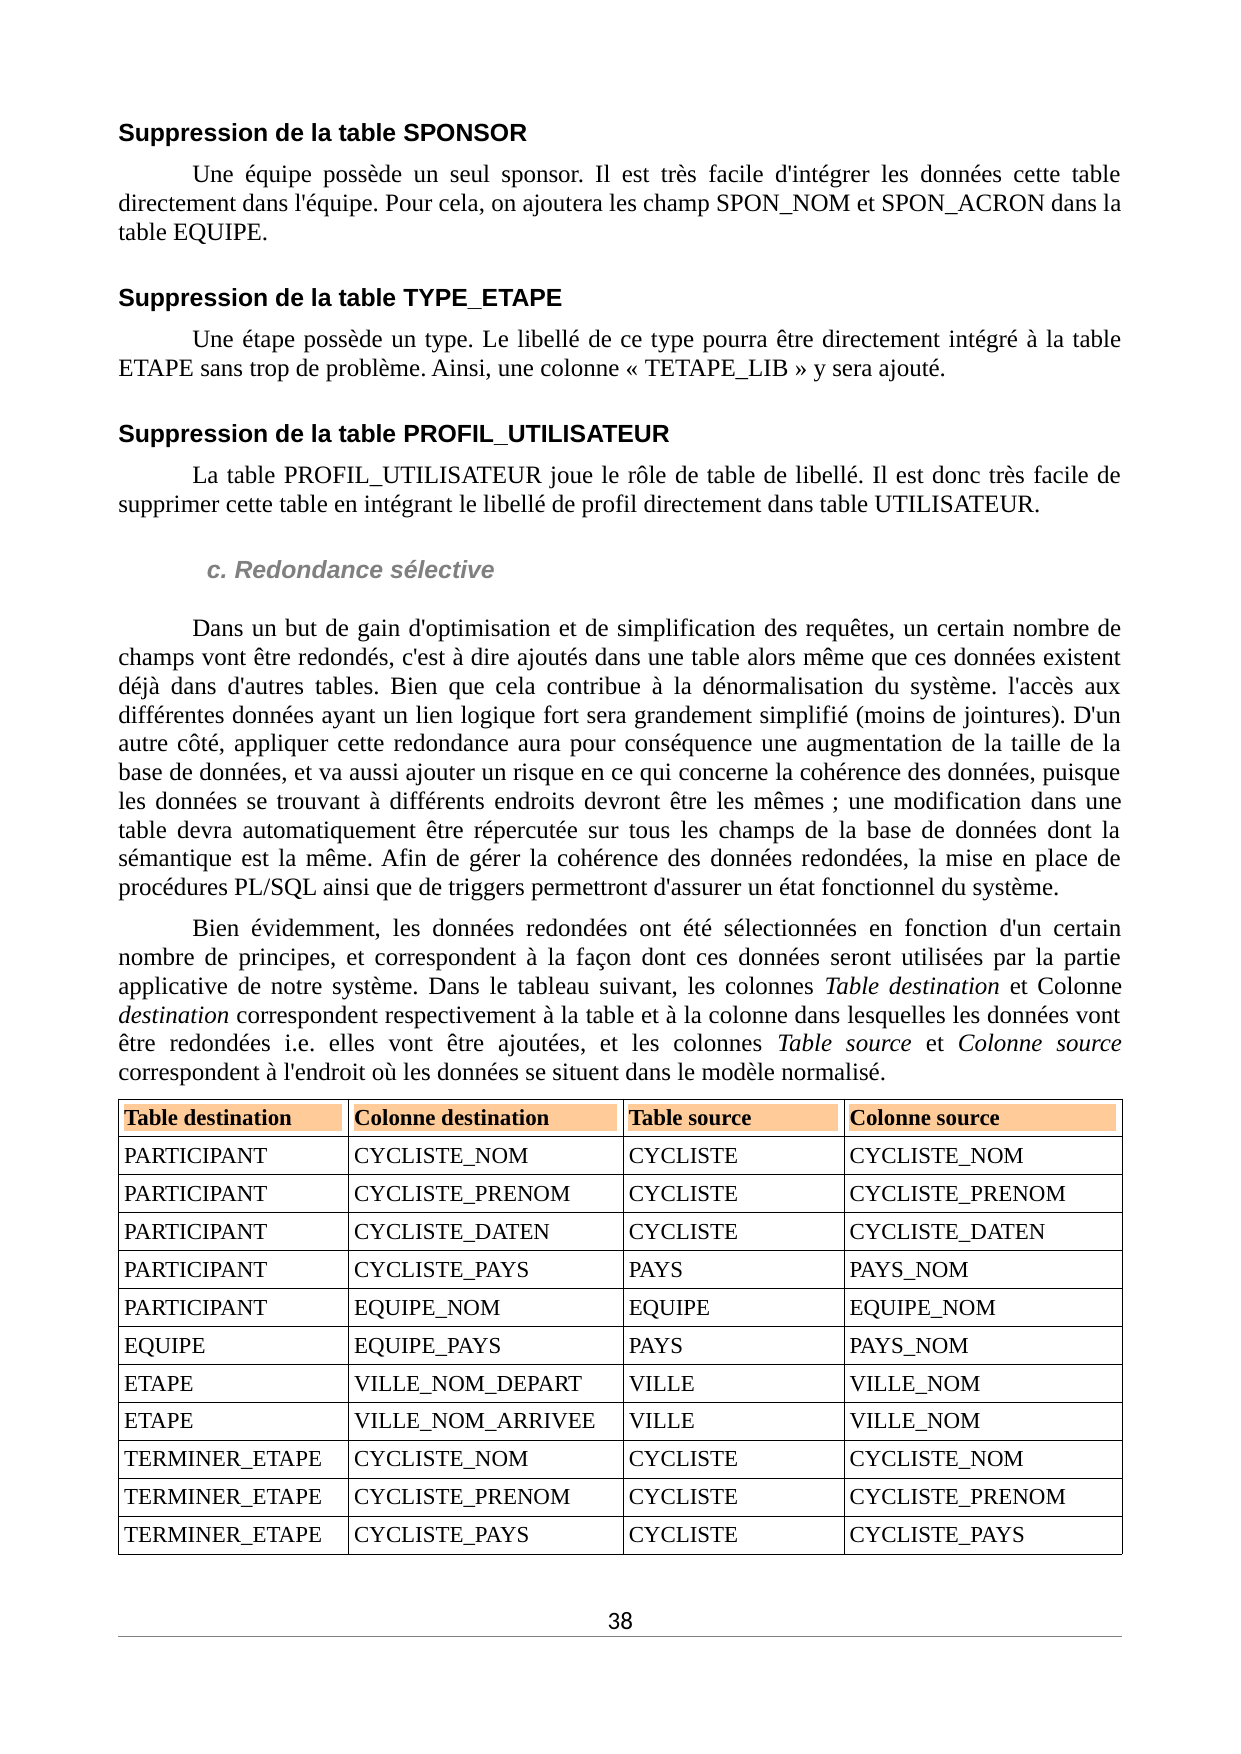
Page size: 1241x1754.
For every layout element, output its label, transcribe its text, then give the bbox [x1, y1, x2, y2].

table_cell TERMINER_ETAPE [119, 1517, 348, 1553]
table_cell PAYS_NOM [845, 1251, 1122, 1288]
table_cell VILLE_NOM [845, 1365, 1122, 1402]
table_cell CYCLISTE_NOM [845, 1441, 1122, 1478]
table_cell CYCLISTE [624, 1441, 844, 1478]
table_cell CYCLISTE_PAYS [349, 1517, 623, 1553]
table_header Table source [624, 1100, 844, 1136]
text La table PROFIL_UTILISATEUR joue le rôle de table de libellé. Il est donc très facile de supprimer cette table en intégrant le libellé de profil directement dans table UTILISATEUR. [118, 460, 1122, 517]
subtitle Suppression de la table TYPE_ETAPE [118, 283, 1122, 311]
table_cell PAYS [624, 1251, 844, 1288]
subtitle Suppression de la table PROFIL_UTILISATEUR [118, 419, 1122, 447]
table_cell ETAPE [119, 1403, 348, 1440]
table_cell VILLE [624, 1365, 844, 1402]
table_header Colonne destination [349, 1100, 623, 1136]
table_cell PARTICIPANT [119, 1213, 348, 1250]
table_cell CYCLISTE_PAYS [845, 1517, 1122, 1553]
table_cell PAYS_NOM [845, 1327, 1122, 1364]
table_header Colonne source [845, 1100, 1122, 1136]
subtitle Redondance sélective [207, 555, 1122, 583]
table_cell EQUIPE [119, 1327, 348, 1364]
table_cell TERMINER_ETAPE [119, 1479, 348, 1516]
table_cell VILLE_NOM [845, 1403, 1122, 1440]
table_cell PARTICIPANT [119, 1137, 348, 1174]
table_cell CYCLISTE_NOM [349, 1441, 623, 1478]
table_cell CYCLISTE [624, 1175, 844, 1212]
table_cell CYCLISTE_DATEN [349, 1213, 623, 1250]
table_cell PARTICIPANT [119, 1175, 348, 1212]
table_cell CYCLISTE [624, 1137, 844, 1174]
table_cell EQUIPE_PAYS [349, 1327, 623, 1364]
table_cell EQUIPE [624, 1289, 844, 1326]
table_cell CYCLISTE_NOM [845, 1137, 1122, 1174]
table_cell VILLE [624, 1403, 844, 1440]
table_cell PARTICIPANT [119, 1289, 348, 1326]
table_cell CYCLISTE_PRENOM [349, 1175, 623, 1212]
table_cell VILLE_NOM_DEPART [349, 1365, 623, 1402]
text Dans un but de gain d'optimisation et de simplification des requêtes, un certain nombre de champs vont être redondés, c'est à dire ajoutés dans une table alors même que ces données existent déjà dans d'autres tables. Bien que cela contribue à la dénormalisation du système. l'accès aux différentes données ayant un lien logique fort sera grandement simplifié (moins de jointures). D'un autre côté, appliquer cette redondance aura pour conséquence une augmentation de la taille de la base de données, et va aussi ajouter un risque en ce qui concerne la cohérence des données, puisque les données se trouvant à différents endroits devront être les mêmes ; une modification dans une table devra automatiquement être répercutée sur tous les champs de la base de données dont la sémantique est la même. Afin de gérer la cohérence des données redondées, la mise en place de procédures PL/SQL ainsi que de triggers permettront d'assurer un état fonctionnel du système. [118, 613, 1122, 901]
table_cell PARTICIPANT [119, 1251, 348, 1288]
table_cell CYCLISTE [624, 1479, 844, 1516]
table_cell CYCLISTE_PAYS [349, 1251, 623, 1288]
table_cell CYCLISTE [624, 1213, 844, 1250]
text Une étape possède un type. Le libellé de ce type pourra être directement intégré à la table ETAPE sans trop de problème. Ainsi, une colonne « TETAPE_LIB » y sera ajouté. [118, 324, 1122, 381]
table_header Table destination [119, 1100, 348, 1136]
table_cell ETAPE [119, 1365, 348, 1402]
table_cell CYCLISTE_PRENOM [845, 1175, 1122, 1212]
table_cell TERMINER_ETAPE [119, 1441, 348, 1478]
table_cell CYCLISTE_DATEN [845, 1213, 1122, 1250]
subtitle Suppression de la table SPONSOR [118, 118, 1122, 147]
table_cell EQUIPE_NOM [349, 1289, 623, 1326]
table_cell PAYS [624, 1327, 844, 1364]
table_cell CYCLISTE [624, 1517, 844, 1553]
text Une équipe possède un seul sponsor. Il est très facile d'intégrer les données cette table directement dans l'équipe. Pour cela, on ajoutera les champ SPON_NOM et SPON_ACRON dans la table EQUIPE. [118, 159, 1122, 245]
table_cell EQUIPE_NOM [845, 1289, 1122, 1326]
table_cell CYCLISTE_PRENOM [349, 1479, 623, 1516]
text Bien évidemment, les données redondées ont été sélectionnées en fonction d'un certain nombre de principes, et correspondent à la façon dont ces données seront utilisées par la partie applicative de notre système. Dans le tableau suivant, les colonnes Table destination et Colonne destination correspondent respectivement à la table et à la colonne dans lesquelles les données vont être redondées i.e. elles vont être ajoutées, et les colonnes Table source et Colonne source correspondent à l'endroit où les données se situent dans le modèle normalisé. [118, 913, 1122, 1086]
table_cell CYCLISTE_PRENOM [845, 1479, 1122, 1516]
table_cell CYCLISTE_NOM [349, 1137, 623, 1174]
table_cell VILLE_NOM_ARRIVEE [349, 1403, 623, 1440]
